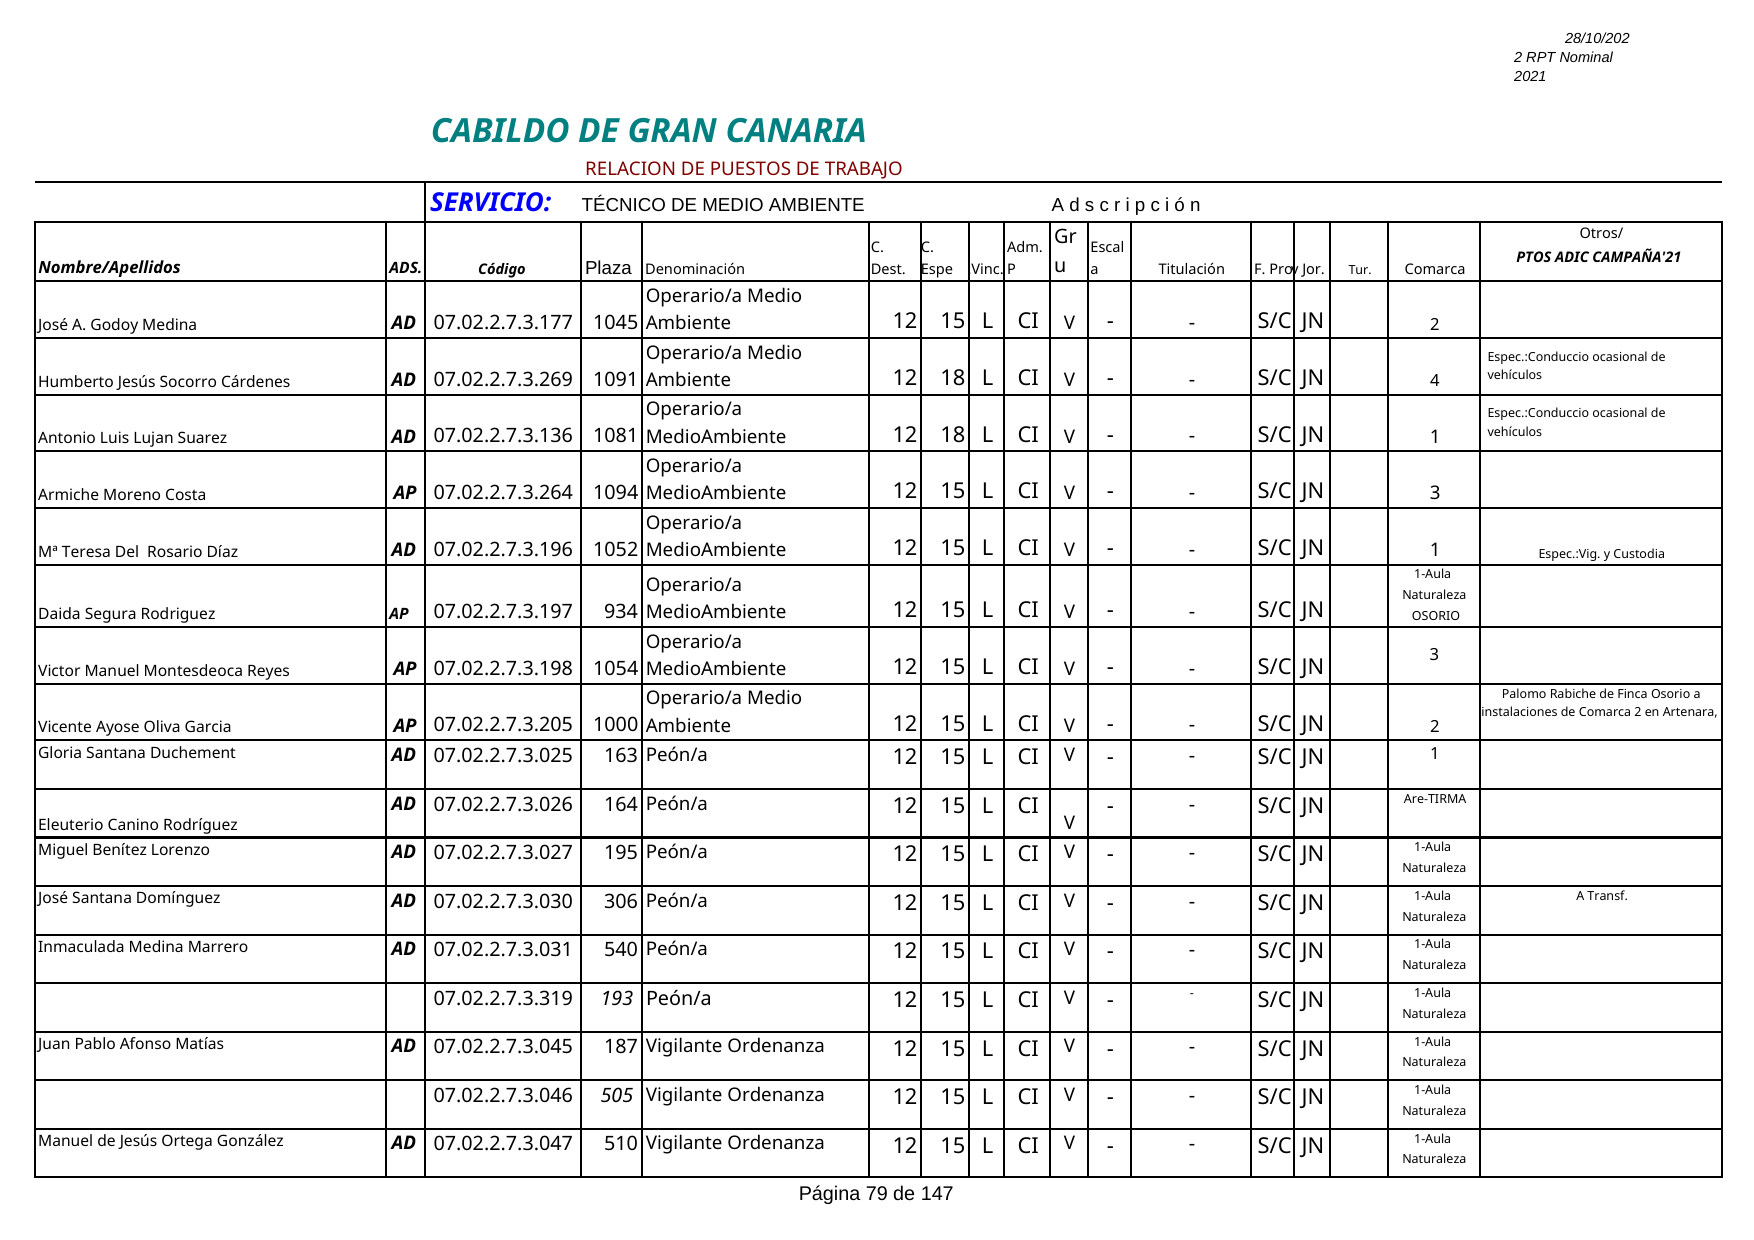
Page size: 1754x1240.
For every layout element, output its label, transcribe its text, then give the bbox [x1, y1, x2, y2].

table_cell 15 [922, 1081, 968, 1128]
table_cell 15 [922, 452, 968, 507]
table_cell [1331, 282, 1387, 337]
table_cell [1331, 790, 1387, 836]
table_cell Plaza [582, 223, 641, 280]
table_cell AD [387, 741, 424, 788]
table_cell CI [1005, 839, 1049, 885]
table_cell V [1051, 628, 1087, 683]
table_cell Vigilante Ordenanza [643, 1130, 868, 1176]
table_cell [1481, 566, 1721, 626]
table_cell Vicente Ayose Oliva Garcia [36, 685, 385, 739]
table_cell Operario/a MedioAmbiente [643, 566, 868, 626]
table_cell [1331, 628, 1387, 683]
table_cell Titulación [1132, 223, 1250, 280]
table_cell JN [1295, 628, 1329, 683]
table_cell 1-Aula Naturaleza [1389, 936, 1479, 982]
table_cell - [1089, 984, 1130, 1031]
table_cell [1331, 685, 1387, 739]
table_cell S/C [1252, 282, 1293, 337]
table_cell 1054 [582, 628, 641, 683]
table_cell CI [1005, 396, 1049, 450]
table_cell [387, 984, 424, 1031]
table_cell - [1132, 984, 1250, 1031]
table_cell Espec.:Conduccio ocasional de vehículos [1481, 396, 1721, 450]
table_cell 12 [870, 452, 920, 507]
table_cell JN [1295, 936, 1329, 982]
table_cell S/C [1252, 1130, 1293, 1176]
table_cell S/C [1252, 685, 1293, 739]
table_cell Operario/a MedioAmbiente [643, 509, 868, 563]
table_cell Antonio Luis Lujan Suarez [36, 396, 385, 450]
table_cell V [1051, 339, 1087, 393]
table_cell 07.02.2.7.3.319 [426, 984, 580, 1031]
table_cell L [970, 839, 1003, 885]
table_cell 15 [922, 887, 968, 933]
table_cell - [1132, 1130, 1250, 1176]
table_cell 1 [1389, 741, 1479, 788]
table_cell JN [1295, 566, 1329, 626]
table_cell V [1051, 509, 1087, 563]
table_cell [1331, 566, 1387, 626]
table_cell - [1089, 936, 1130, 982]
table_cell 3 [1389, 628, 1479, 683]
table_cell v Jor. [1295, 223, 1329, 280]
table_cell JN [1295, 685, 1329, 739]
table_cell AP [387, 566, 424, 626]
table_cell L [970, 282, 1003, 337]
table_cell A Transf. [1481, 887, 1721, 933]
table_cell L [970, 566, 1003, 626]
table_cell [1331, 1081, 1387, 1128]
table_cell - [1089, 1130, 1130, 1176]
table_cell C. Dest. [870, 223, 920, 280]
table_cell S/C [1252, 936, 1293, 982]
table_cell 07.02.2.7.3.030 [426, 887, 580, 933]
table_cell ADS. [387, 223, 424, 280]
table_cell 12 [870, 396, 920, 450]
table_cell CI [1005, 741, 1049, 788]
table_cell [1331, 339, 1387, 393]
table_cell - [1132, 790, 1250, 836]
table_cell Escala [1089, 223, 1130, 280]
table_cell Inmaculada Medina Marrero [36, 936, 385, 982]
table_cell V [1051, 839, 1087, 885]
table_cell Humberto Jesús Socorro Cárdenes [36, 339, 385, 393]
table_header [35, 183, 424, 221]
table_cell Peón/a [643, 741, 868, 788]
table_cell 07.02.2.7.3.136 [426, 396, 580, 450]
table_cell CI [1005, 339, 1049, 393]
table_cell Vigilante Ordenanza [643, 1081, 868, 1128]
table_cell CI [1005, 1033, 1049, 1079]
table_cell 15 [922, 741, 968, 788]
table_cell Vigilante Ordenanza [643, 1033, 868, 1079]
table_cell V [1051, 685, 1087, 739]
table_cell 15 [922, 509, 968, 563]
table_cell 12 [870, 509, 920, 563]
table_cell S/C [1252, 396, 1293, 450]
table_cell 164 [582, 790, 641, 836]
table_cell S/C [1252, 628, 1293, 683]
table_cell JN [1295, 1130, 1329, 1176]
table_cell [1481, 452, 1721, 507]
table_cell CI [1005, 628, 1049, 683]
table_cell 1000 [582, 685, 641, 739]
table_cell 4 [1389, 339, 1479, 393]
table_cell - [1132, 339, 1250, 393]
table_cell AD [387, 839, 424, 885]
table_cell - [1132, 566, 1250, 626]
table_cell S/C [1252, 790, 1293, 836]
table_cell S/C [1252, 741, 1293, 788]
table_cell [1481, 282, 1721, 337]
table_cell JN [1295, 396, 1329, 450]
table_cell L [970, 1081, 1003, 1128]
table_cell [36, 984, 385, 1031]
table_cell JN [1295, 839, 1329, 885]
table_cell V [1051, 1033, 1087, 1079]
table_cell Miguel Benítez Lorenzo [36, 839, 385, 885]
table_cell Gloria Santana Duchement [36, 741, 385, 788]
table_cell AP [387, 685, 424, 739]
table_cell JN [1295, 741, 1329, 788]
table_cell V [1051, 936, 1087, 982]
table_cell 15 [922, 839, 968, 885]
table_cell [1481, 984, 1721, 1031]
table_cell Operario/a MedioAmbiente [643, 452, 868, 507]
table_cell 1-Aula Naturaleza [1389, 984, 1479, 1031]
table_cell 193 [582, 984, 641, 1031]
table_cell AD [387, 282, 424, 337]
table_cell Denominación [643, 223, 868, 280]
table_cell - [1132, 628, 1250, 683]
table_cell V [1051, 566, 1087, 626]
table_cell [1331, 452, 1387, 507]
table_cell [1481, 936, 1721, 982]
table_cell [1331, 1033, 1387, 1079]
table_cell [1331, 1130, 1387, 1176]
table_cell - [1089, 887, 1130, 933]
table_cell - [1132, 741, 1250, 788]
table_cell 12 [870, 790, 920, 836]
table_cell 12 [870, 1081, 920, 1128]
table_cell - [1132, 396, 1250, 450]
table_cell - [1132, 1033, 1250, 1079]
table_cell [1481, 741, 1721, 788]
table_cell V [1051, 887, 1087, 933]
table_header SERVICIO: TÉCNICO DE MEDIO AMBIENTE A d s c r i p c i ó n [426, 183, 1722, 221]
table_cell 07.02.2.7.3.198 [426, 628, 580, 683]
table_cell Are-TIRMA [1389, 790, 1479, 836]
table_cell L [970, 452, 1003, 507]
table_cell 1081 [582, 396, 641, 450]
table_cell 1-Aula Naturaleza OSORIO [1389, 566, 1479, 626]
table_cell V [1051, 282, 1087, 337]
table_cell S/C [1252, 1033, 1293, 1079]
table_cell 505 [582, 1081, 641, 1128]
table_cell CI [1005, 566, 1049, 626]
table_cell AD [387, 339, 424, 393]
table_cell - [1089, 566, 1130, 626]
table_cell Comarca [1389, 223, 1479, 280]
table_cell 306 [582, 887, 641, 933]
table_cell [1331, 984, 1387, 1031]
table_cell 1 [1389, 396, 1479, 450]
table_cell Armiche Moreno Costa [36, 452, 385, 507]
table_cell V [1051, 1130, 1087, 1176]
table_cell Peón/a [643, 887, 868, 933]
table_cell AP [387, 628, 424, 683]
table_cell 12 [870, 741, 920, 788]
table_cell V [1051, 396, 1087, 450]
table_cell 12 [870, 566, 920, 626]
table_cell [1331, 509, 1387, 563]
table_cell L [970, 339, 1003, 393]
table_cell - [1089, 685, 1130, 739]
table_cell - [1132, 452, 1250, 507]
table_cell 07.02.2.7.3.177 [426, 282, 580, 337]
table_cell 15 [922, 282, 968, 337]
table_cell 07.02.2.7.3.196 [426, 509, 580, 563]
table_cell - [1132, 509, 1250, 563]
table_cell AD [387, 396, 424, 450]
table_cell JN [1295, 339, 1329, 393]
table_cell 1045 [582, 282, 641, 337]
table_cell 12 [870, 887, 920, 933]
table_cell - [1089, 452, 1130, 507]
table_cell 07.02.2.7.3.264 [426, 452, 580, 507]
table_cell 1-Aula Naturaleza [1389, 887, 1479, 933]
table_cell [1481, 1130, 1721, 1176]
table_cell - [1132, 839, 1250, 885]
table_cell JN [1295, 887, 1329, 933]
table_cell L [970, 1033, 1003, 1079]
table_cell JN [1295, 452, 1329, 507]
table_cell Eleuterio Canino Rodríguez [36, 790, 385, 836]
table_cell [387, 1081, 424, 1128]
table_cell 07.02.2.7.3.031 [426, 936, 580, 982]
table_cell - [1089, 339, 1130, 393]
table_cell [1331, 887, 1387, 933]
table_cell Adm. P [1005, 223, 1049, 280]
table_cell Peón/a [643, 790, 868, 836]
table_cell 934 [582, 566, 641, 626]
table_cell 12 [870, 1130, 920, 1176]
table_cell 15 [922, 566, 968, 626]
table_cell V [1051, 452, 1087, 507]
table_cell 12 [870, 839, 920, 885]
table_cell 510 [582, 1130, 641, 1176]
table_cell V [1051, 984, 1087, 1031]
table_cell AP [387, 452, 424, 507]
table_cell 07.02.2.7.3.025 [426, 741, 580, 788]
table_cell .Vinc. [970, 223, 1003, 280]
table_cell 07.02.2.7.3.027 [426, 839, 580, 885]
table_cell 1052 [582, 509, 641, 563]
table_cell Peón/a [643, 984, 868, 1031]
table_cell 1-Aula Naturaleza [1389, 1130, 1479, 1176]
table_cell Mª Teresa Del Rosario Díaz [36, 509, 385, 563]
table_cell CI [1005, 790, 1049, 836]
table_cell L [970, 984, 1003, 1031]
table_cell 1-Aula Naturaleza [1389, 1033, 1479, 1079]
table_cell Peón/a [643, 936, 868, 982]
table_cell José Santana Domínguez [36, 887, 385, 933]
table_cell 2 [1389, 282, 1479, 337]
table_cell Nombre/Apellidos [36, 223, 385, 280]
table_cell [1331, 936, 1387, 982]
table_cell S/C [1252, 566, 1293, 626]
table_cell CI [1005, 1081, 1049, 1128]
table_cell CI [1005, 1130, 1049, 1176]
table_cell - [1089, 396, 1130, 450]
table_cell [36, 1081, 385, 1128]
table_cell Juan Pablo Afonso Matías [36, 1033, 385, 1079]
table_cell Operario/a Medio Ambiente [643, 339, 868, 393]
table_cell 1 [1389, 509, 1479, 563]
table_cell - [1132, 887, 1250, 933]
table_cell 12 [870, 628, 920, 683]
table_cell S/C [1252, 509, 1293, 563]
table_cell Gru [1051, 223, 1087, 280]
table_cell Victor Manuel Montesdeoca Reyes [36, 628, 385, 683]
table_cell JN [1295, 984, 1329, 1031]
table_cell S/C [1252, 887, 1293, 933]
table_cell - [1132, 282, 1250, 337]
table_cell - [1089, 741, 1130, 788]
table_cell Manuel de Jesús Ortega González [36, 1130, 385, 1176]
table_cell Operario/a MedioAmbiente [643, 628, 868, 683]
table_cell JN [1295, 282, 1329, 337]
table_cell 18 [922, 396, 968, 450]
table_cell JN [1295, 1081, 1329, 1128]
table_cell 07.02.2.7.3.269 [426, 339, 580, 393]
table_cell 07.02.2.7.3.197 [426, 566, 580, 626]
table_cell - [1089, 282, 1130, 337]
table_cell L [970, 628, 1003, 683]
table_cell - [1089, 1081, 1130, 1128]
table_cell 12 [870, 685, 920, 739]
table_cell 07.02.2.7.3.047 [426, 1130, 580, 1176]
table_cell AD [387, 509, 424, 563]
table_cell 15 [922, 685, 968, 739]
table_cell 187 [582, 1033, 641, 1079]
table_cell S/C [1252, 1081, 1293, 1128]
table_cell [1331, 839, 1387, 885]
table_cell CI [1005, 984, 1049, 1031]
table_cell 3 [1389, 452, 1479, 507]
table_cell 07.02.2.7.3.045 [426, 1033, 580, 1079]
table_cell CI [1005, 282, 1049, 337]
table_cell 15 [922, 1033, 968, 1079]
table_cell L [970, 936, 1003, 982]
table_cell 163 [582, 741, 641, 788]
table_cell 1-Aula Naturaleza [1389, 839, 1479, 885]
table_cell S/C [1252, 452, 1293, 507]
table_cell F. Pro [1252, 223, 1293, 280]
table_cell CI [1005, 887, 1049, 933]
table_cell Operario/a MedioAmbiente [643, 396, 868, 450]
table_cell Operario/a Medio Ambiente [643, 685, 868, 739]
table_cell [1331, 741, 1387, 788]
table_cell - [1132, 936, 1250, 982]
table_cell 07.02.2.7.3.026 [426, 790, 580, 836]
table_cell L [970, 741, 1003, 788]
table_cell - [1089, 509, 1130, 563]
table_cell - [1089, 790, 1130, 836]
table_cell 12 [870, 984, 920, 1031]
table_cell Palomo Rabiche de Finca Osorio a instalaciones de Comarca 2 en Artenara, [1481, 685, 1721, 739]
table_cell Espec.:Vig. y Custodia [1481, 509, 1721, 563]
table_cell L [970, 887, 1003, 933]
table_cell 1094 [582, 452, 641, 507]
table_cell [1481, 628, 1721, 683]
table_cell V [1051, 741, 1087, 788]
table_cell L [970, 790, 1003, 836]
table_cell [1481, 1081, 1721, 1128]
table_cell - [1089, 1033, 1130, 1079]
table_cell S/C [1252, 839, 1293, 885]
table_cell AD [387, 887, 424, 933]
table_cell 12 [870, 1033, 920, 1079]
table_cell [1481, 839, 1721, 885]
table_cell 15 [922, 628, 968, 683]
table_cell CI [1005, 509, 1049, 563]
table_cell 15 [922, 790, 968, 836]
table_cell S/C [1252, 984, 1293, 1031]
table_cell AD [387, 1033, 424, 1079]
table_cell 1-Aula Naturaleza [1389, 1081, 1479, 1128]
table_cell L [970, 685, 1003, 739]
table_cell AD [387, 936, 424, 982]
table_cell 195 [582, 839, 641, 885]
table_cell - [1132, 1081, 1250, 1128]
table_cell 540 [582, 936, 641, 982]
table_cell - [1089, 839, 1130, 885]
table_cell 12 [870, 936, 920, 982]
table_cell V [1051, 1081, 1087, 1128]
table_cell CI [1005, 685, 1049, 739]
table_cell AD [387, 1130, 424, 1176]
table_cell Tur. [1331, 223, 1387, 280]
table_cell Daida Segura Rodriguez [36, 566, 385, 626]
table_cell Peón/a [643, 839, 868, 885]
table_cell 07.02.2.7.3.046 [426, 1081, 580, 1128]
table_cell L [970, 509, 1003, 563]
table_cell 07.02.2.7.3.205 [426, 685, 580, 739]
table_cell S/C [1252, 339, 1293, 393]
table_cell CI [1005, 452, 1049, 507]
table_cell AD [387, 790, 424, 836]
table_cell 1091 [582, 339, 641, 393]
table_cell L [970, 1130, 1003, 1176]
table_cell Otros/ PTOS ADIC CAMPAÑA'21 [1481, 223, 1721, 280]
table_cell JN [1295, 1033, 1329, 1079]
table_cell CI [1005, 936, 1049, 982]
table_cell V [1051, 790, 1087, 836]
table_cell C. Espe [922, 223, 968, 280]
table_cell Operario/a Medio Ambiente [643, 282, 868, 337]
table_cell José A. Godoy Medina [36, 282, 385, 337]
table_cell Espec.:Conduccio ocasional de vehículos [1481, 339, 1721, 393]
table_cell JN [1295, 790, 1329, 836]
table_cell - [1132, 685, 1250, 739]
table_cell 12 [870, 339, 920, 393]
table_cell 12 [870, 282, 920, 337]
table_cell 2 [1389, 685, 1479, 739]
table_cell [1481, 790, 1721, 836]
table_cell - [1089, 628, 1130, 683]
table_cell L [970, 396, 1003, 450]
table_cell 15 [922, 1130, 968, 1176]
table_cell [1481, 1033, 1721, 1079]
table_cell [1331, 396, 1387, 450]
table_cell Código [426, 223, 580, 280]
table_cell JN [1295, 509, 1329, 563]
table_cell 15 [922, 984, 968, 1031]
table_cell 15 [922, 936, 968, 982]
table_cell 18 [922, 339, 968, 393]
